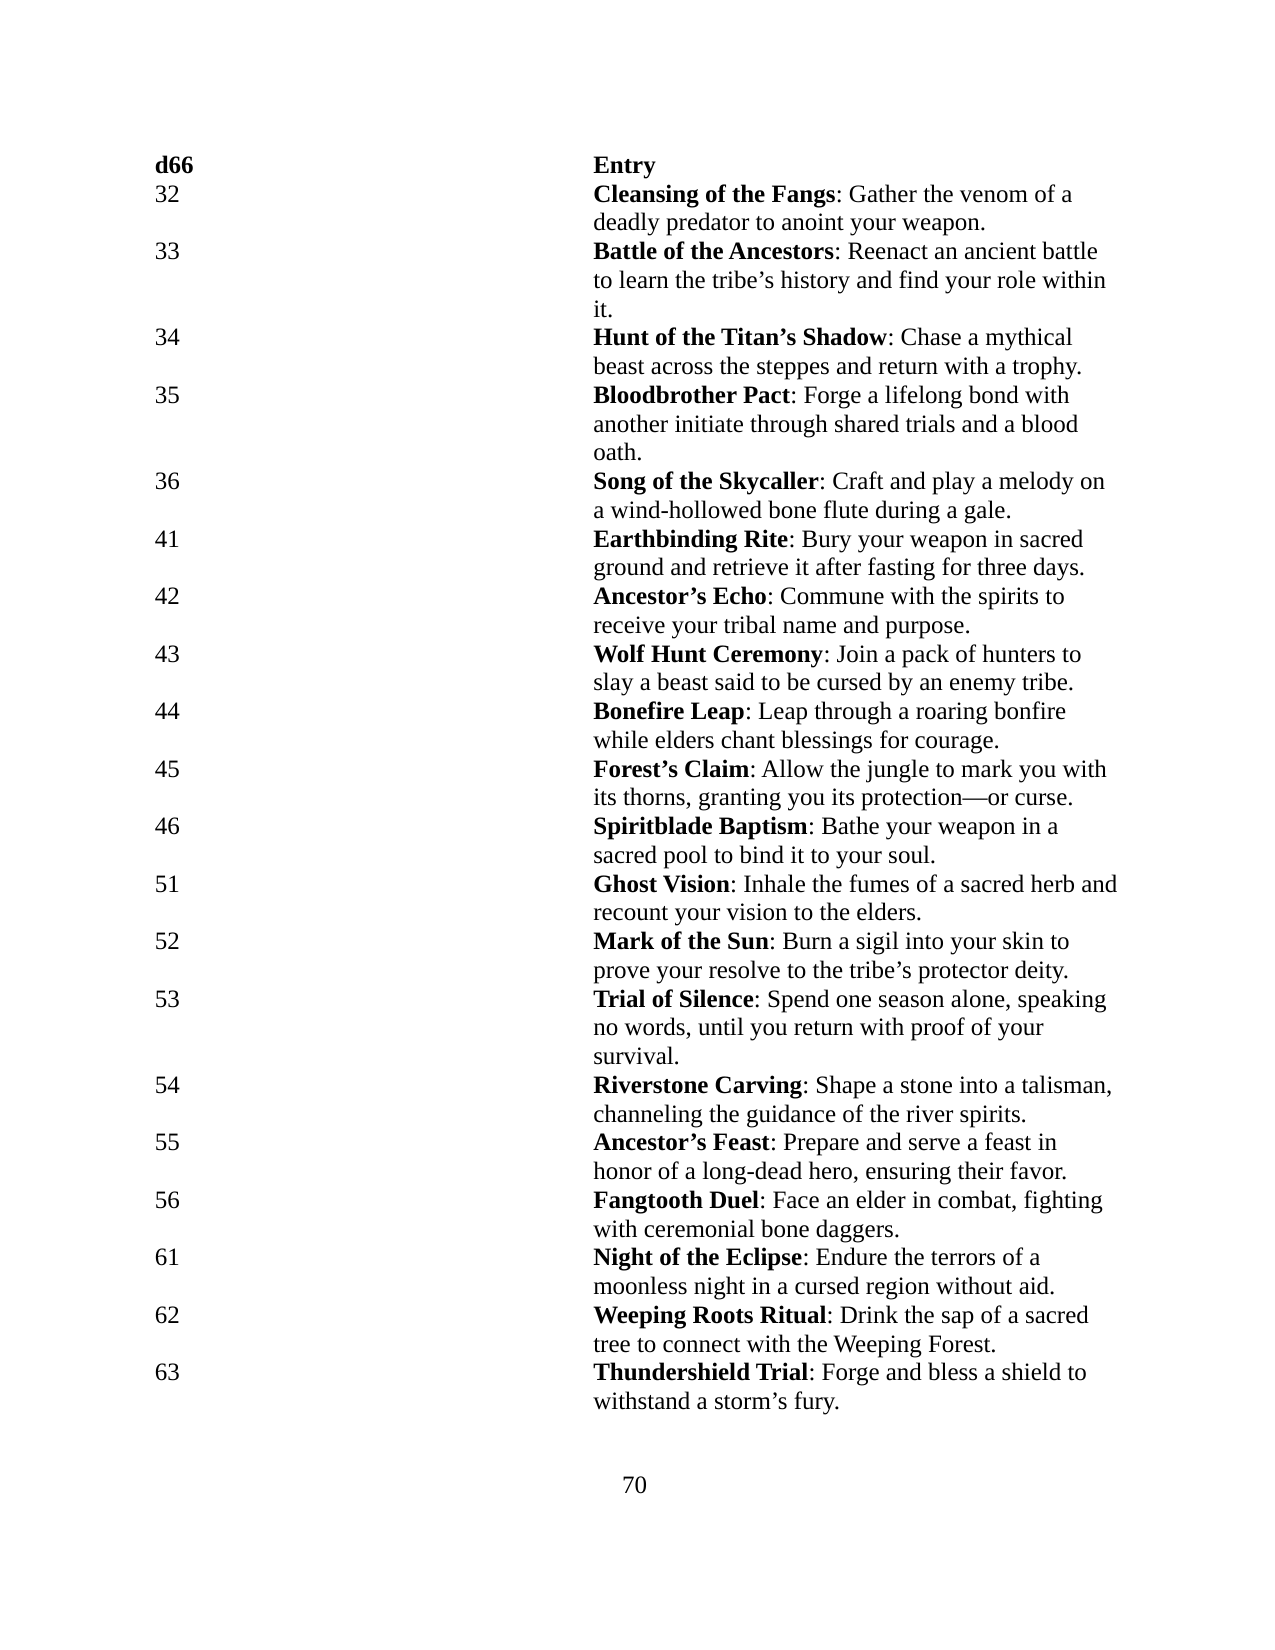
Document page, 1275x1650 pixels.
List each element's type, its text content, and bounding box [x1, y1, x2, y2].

table_cell 33 [150, 236, 589, 322]
table_cell 55 [150, 1128, 589, 1185]
table_cell 34 [150, 323, 589, 380]
table_cell 43 [150, 639, 589, 696]
table_cell 52 [150, 926, 589, 984]
table_cell 46 [150, 811, 589, 869]
table_header d66 [150, 150, 589, 179]
table_cell Battle of the Ancestors: Reenact an ancient battle to learn the tribe’s history and find your role within it. [589, 236, 1125, 322]
table_cell Ancestor’s Echo: Commune with the spirits to receive your tribal name and purpose. [589, 581, 1125, 639]
table_cell 45 [150, 754, 589, 811]
table_cell Earthbinding Rite: Bury your weapon in sacred ground and retrieve it after fasting for three days. [589, 524, 1125, 581]
table_cell Thundershield Trial: Forge and bless a shield to withstand a storm’s fury. [589, 1358, 1125, 1415]
table_cell Trial of Silence: Spend one season alone, speaking no words, until you return with proof of your survival. [589, 984, 1125, 1070]
table_header Entry [589, 150, 1125, 179]
table_cell Weeping Roots Ritual: Drink the sap of a sacred tree to connect with the Weeping Forest. [589, 1300, 1125, 1357]
table_cell Fangtooth Duel: Face an elder in combat, fighting with ceremonial bone daggers. [589, 1185, 1125, 1242]
table_cell Cleansing of the Fangs: Gather the venom of a deadly predator to anoint your weapon. [589, 179, 1125, 236]
table_cell 32 [150, 179, 589, 236]
table_cell 41 [150, 524, 589, 581]
table_cell 35 [150, 380, 589, 466]
table_cell Bloodbrother Pact: Forge a lifelong bond with another initiate through shared trials and a blood oath. [589, 380, 1125, 466]
table_cell 44 [150, 696, 589, 754]
table_cell 53 [150, 984, 589, 1070]
table_cell Song of the Skycaller: Craft and play a melody on a wind-hollowed bone flute during a gale. [589, 466, 1125, 524]
table_cell Ghost Vision: Inhale the fumes of a sacred herb and recount your vision to the elders. [589, 869, 1125, 926]
table_cell 62 [150, 1300, 589, 1357]
table_cell Night of the Eclipse: Endure the terrors of a moonless night in a cursed region without aid. [589, 1243, 1125, 1300]
table_cell Bonefire Leap: Leap through a roaring bonfire while elders chant blessings for courage. [589, 696, 1125, 754]
table_cell 54 [150, 1070, 589, 1127]
table_cell 61 [150, 1243, 589, 1300]
table_cell Wolf Hunt Ceremony: Join a pack of hunters to slay a beast said to be cursed by an enemy tribe. [589, 639, 1125, 696]
table_cell Hunt of the Titan’s Shadow: Chase a mythical beast across the steppes and return with a trophy. [589, 323, 1125, 380]
table_cell Forest’s Claim: Allow the jungle to mark you with its thorns, granting you its protection—or curse. [589, 754, 1125, 811]
table_cell Riverstone Carving: Shape a stone into a talisman, channeling the guidance of the river spirits. [589, 1070, 1125, 1127]
table_cell 42 [150, 581, 589, 639]
table_cell 63 [150, 1358, 589, 1415]
table_cell Ancestor’s Feast: Prepare and serve a feast in honor of a long-dead hero, ensuring their favor. [589, 1128, 1125, 1185]
table_cell 56 [150, 1185, 589, 1242]
table_cell 36 [150, 466, 589, 524]
table_cell 51 [150, 869, 589, 926]
table_cell Spiritblade Baptism: Bathe your weapon in a sacred pool to bind it to your soul. [589, 811, 1125, 869]
table_cell Mark of the Sun: Burn a sigil into your skin to prove your resolve to the tribe’s protector deity. [589, 926, 1125, 984]
